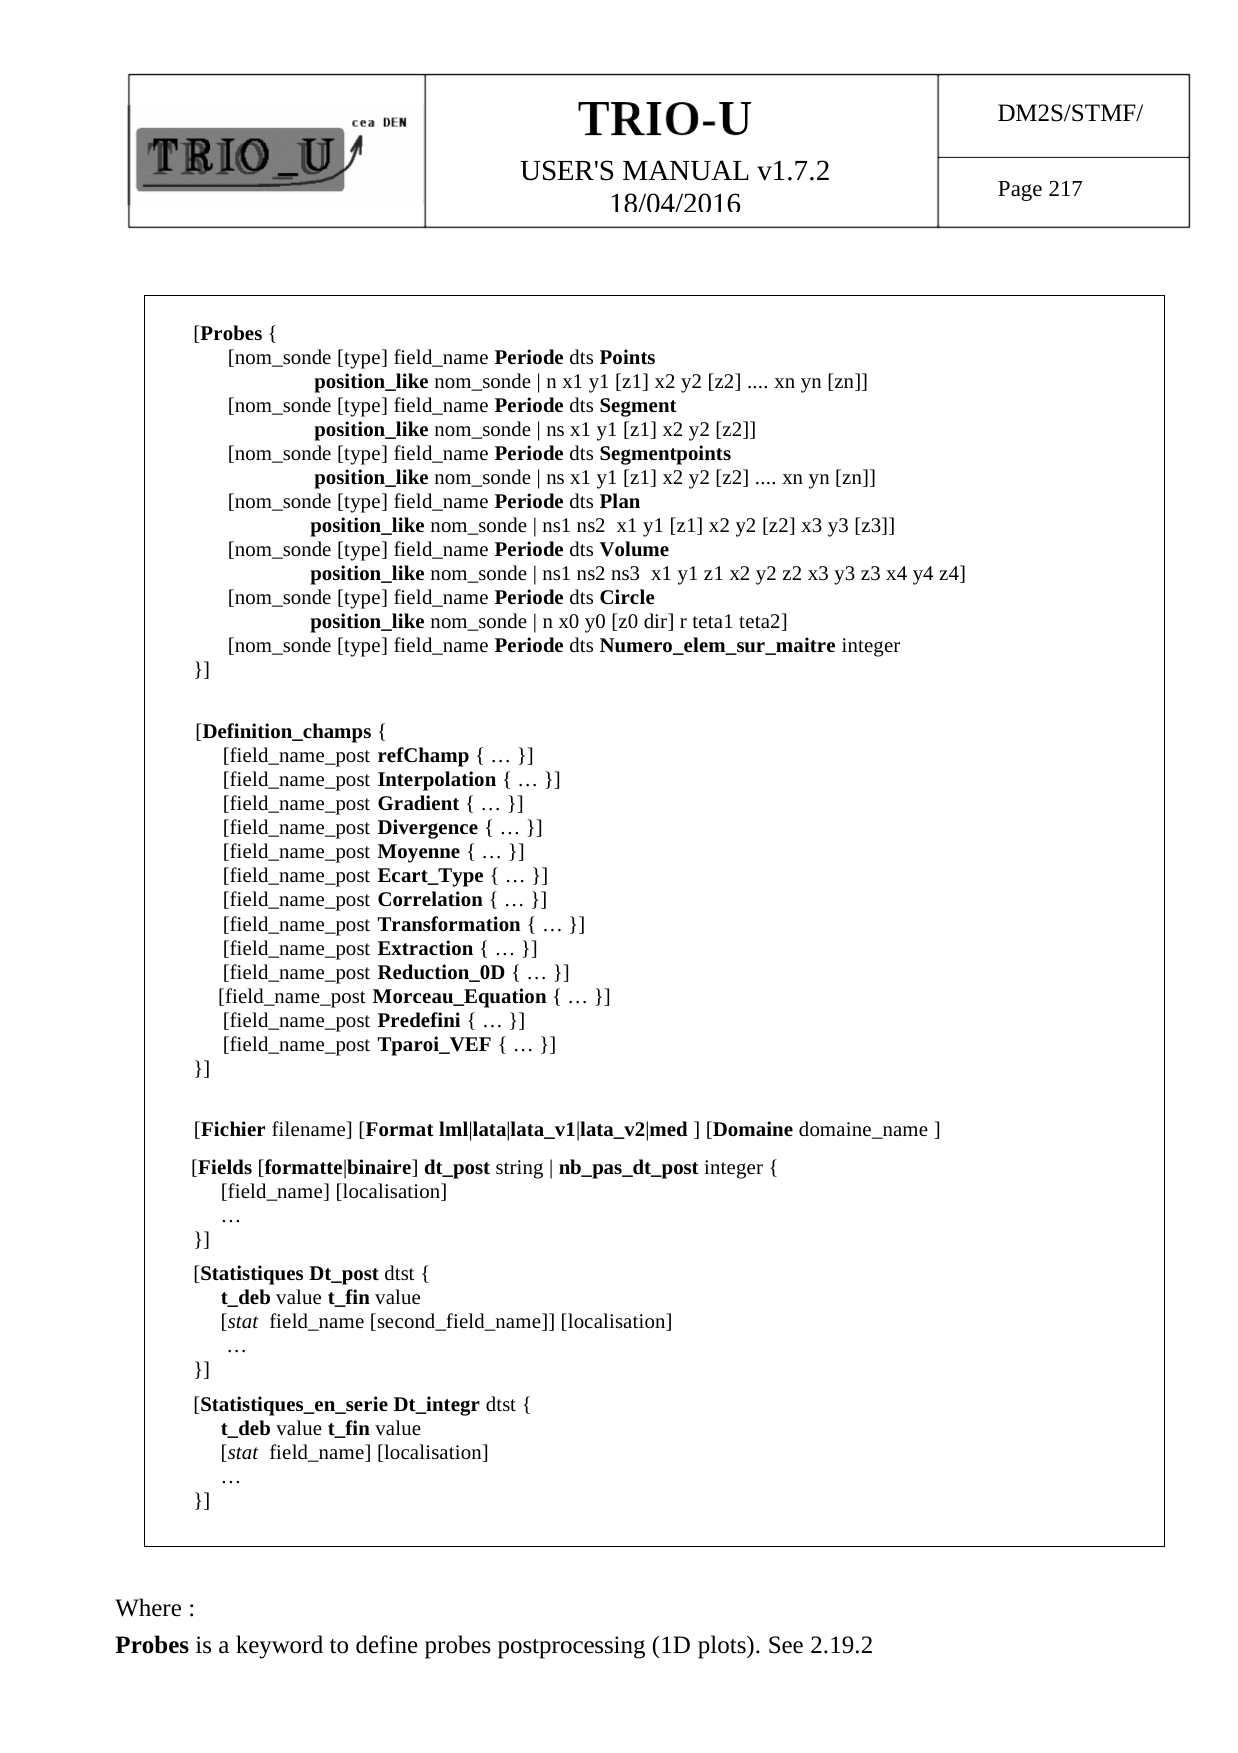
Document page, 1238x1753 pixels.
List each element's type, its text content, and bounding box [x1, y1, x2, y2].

text Where : [115, 1584, 1165, 1622]
text Probes is a keyword to define probes postprocessing (1D plots). See 2.19.2 [115, 1622, 1165, 1659]
table_header [Probes { [nom_sonde [type] field_name Periode dts Points position_like nom_sonde | n x1 y1 [z1] x2 y2 [z2] .... xn yn [zn]] [nom_sonde [type] field_name Periode dts Segment position_like nom_sonde | ns x1 y1 [z1] x2 y2 [z2]] [nom_sonde [type] field_name Periode dts Segmentpoints position_like nom_sonde | ns x1 y1 [z1] x2 y2 [z2] .... xn yn [zn]] [nom_sonde [type] field_name Periode dts Plan position_like nom_sonde | ns1 ns2 x1 y1 [z1] x2 y2 [z2] x3 y3 [z3]] [nom_sonde [type] field_name Periode dts Volume position_like nom_sonde | ns1 ns2 ns3 x1 y1 z1 x2 y2 z2 x3 y3 z3 x4 y4 z4] [nom_sonde [type] field_name Periode dts Circle position_like nom_sonde | n x0 y0 [z0 dir] r teta1 teta2] [nom_sonde [type] field_name Periode dts Numero_elem_sur_maitre integer }] [Definition_champs { [field_name_post refChamp { … }] [field_name_post Interpolation { … }] [field_name_post Gradient { … }] [field_name_post Divergence { … }] [field_name_post Moyenne { … }] [field_name_post Ecart_Type { … }] [field_name_post Correlation { … }] [field_name_post Transformation { … }] [field_name_post Extraction { … }] [field_name_post Reduction_0D { … }] [field_name_post Morceau_Equation { … }] [field_name_post Predefini { … }] [field_name_post Tparoi_VEF { … }] }] [Fichier filename] [Format lml|lata|lata_v1|lata_v2|med ] [Domaine domaine_name ] [Fields [formatte|binaire] dt_post string | nb_pas_dt_post integer { [field_name] [localisation] … }] [Statistiques Dt_post dtst { t_deb value t_fin value [stat field_name [second_field_name]] [localisation] … }] [Statistiques_en_serie Dt_integr dtst { t_deb value t_fin value [stat field_name] [localisation] … }] [145, 296, 1164, 1546]
